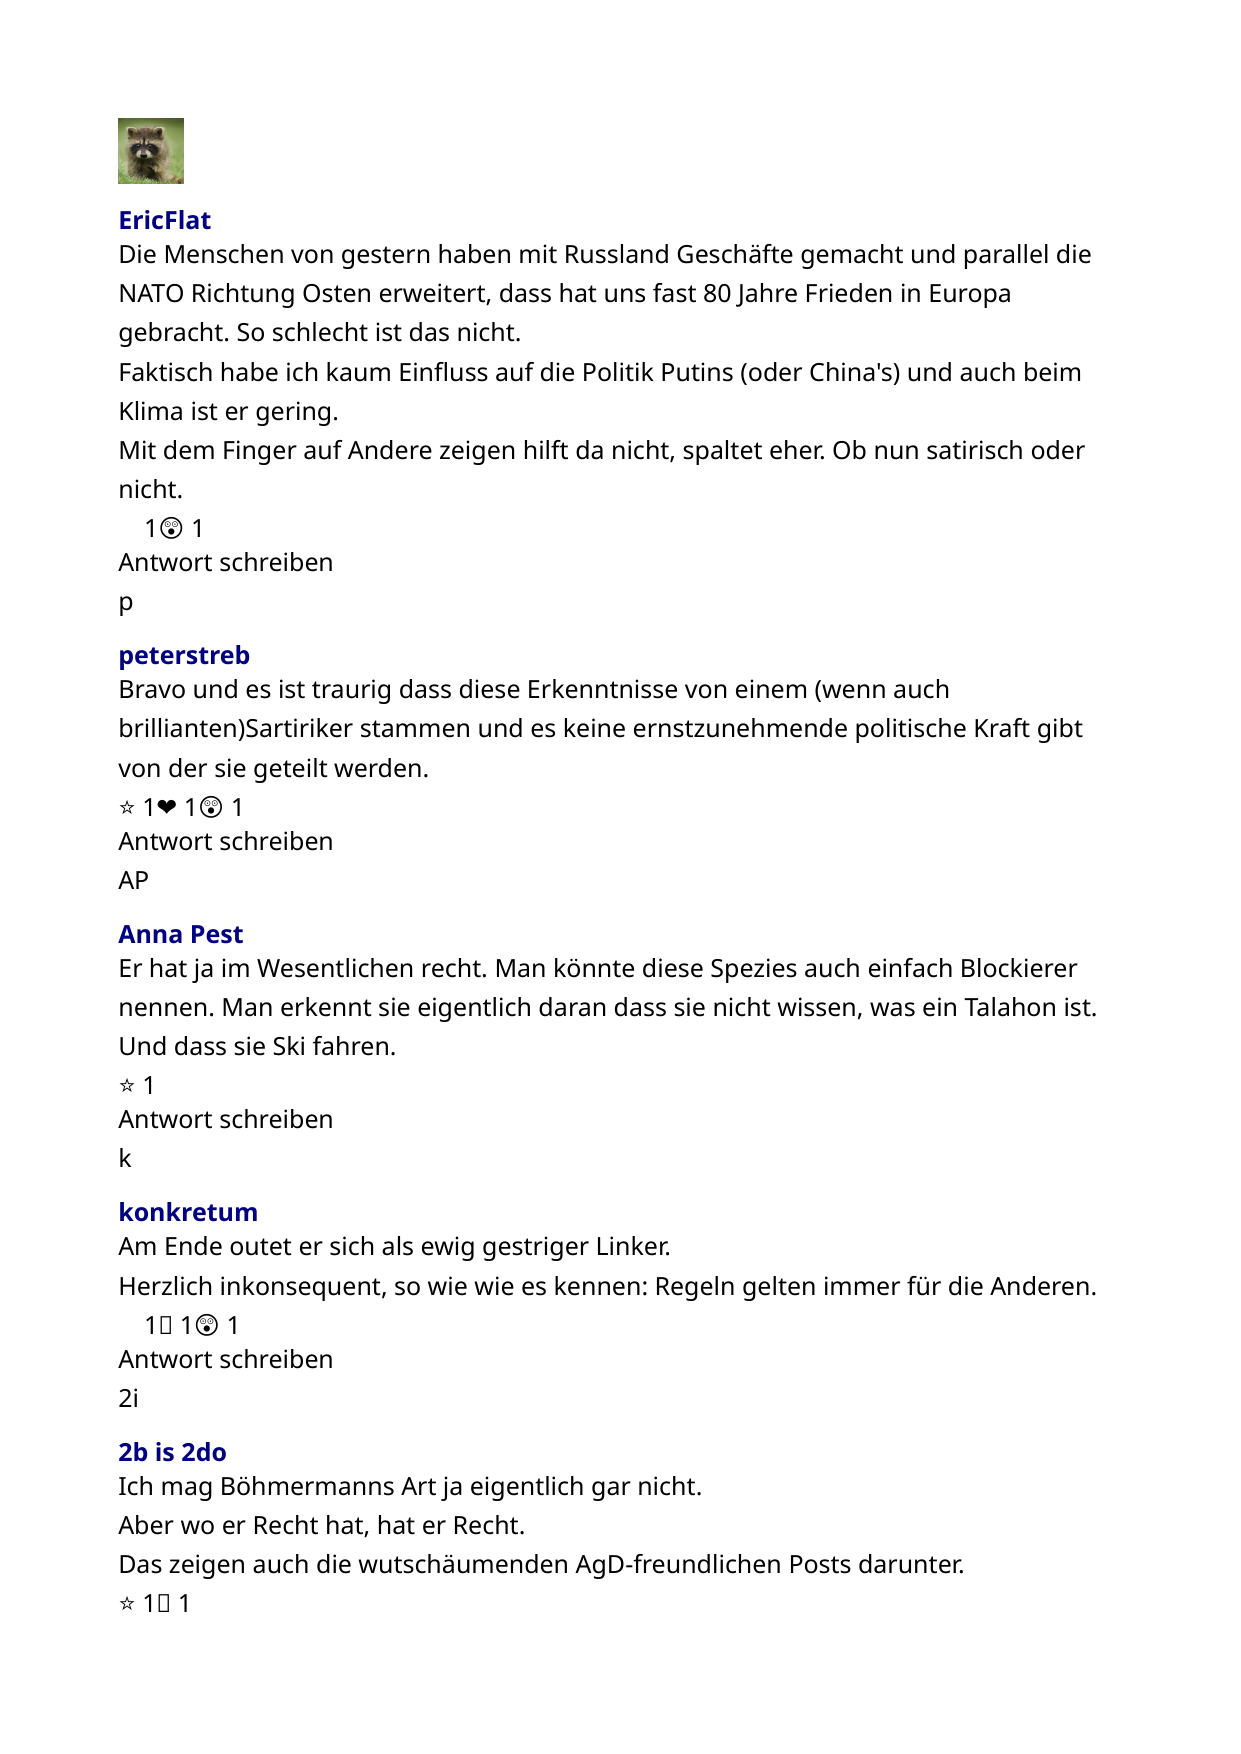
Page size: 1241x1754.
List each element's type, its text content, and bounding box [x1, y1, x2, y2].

text AP [118, 863, 1122, 897]
text 🙁 1🤨 1😲 1 [118, 1307, 1122, 1341]
subtitle Anna Pest [118, 916, 1122, 950]
subtitle EricFlat [118, 203, 1122, 237]
text Faktisch habe ich kaum Einfluss auf die Politik Putins (oder China's) und auch beim Klima ist er gering. [118, 354, 1122, 427]
text Antwort schreiben [118, 823, 1122, 857]
subtitle konkretum [118, 1195, 1122, 1229]
text Mit dem Finger auf Andere zeigen hilft da nicht, spaltet eher. Ob nun satirisch oder nicht. [118, 432, 1122, 506]
text Am Ende outet er sich als ewig gestriger Linker. [118, 1229, 1122, 1263]
text 🤨 1😲 1 [118, 511, 1122, 545]
text Antwort schreiben [118, 1341, 1122, 1375]
text k [118, 1141, 1122, 1175]
text Das zeigen auch die wutschäumenden AgD-freundlichen Posts darunter. [118, 1547, 1122, 1581]
text Antwort schreiben [118, 1102, 1122, 1136]
text Bravo und es ist traurig dass diese Erkenntnisse von einem (wenn auch brillianten)Sartiriker stammen und es keine ernstzunehmende politische Kraft gibt von der sie geteilt werden. [118, 672, 1122, 784]
text Herzlich inkonsequent, so wie wie es kennen: Regeln gelten immer für die Anderen. [118, 1268, 1122, 1302]
text ⭐️ 1🤨 1 [118, 1586, 1122, 1620]
text ⭐️ 1 [118, 1068, 1122, 1102]
text p [118, 584, 1122, 618]
text Die Menschen von gestern haben mit Russland Geschäfte gemacht und parallel die NATO Richtung Osten erweitert, dass hat uns fast 80 Jahre Frieden in Europa gebracht. So schlecht ist das nicht. [118, 237, 1122, 349]
text 2i [118, 1381, 1122, 1414]
text Aber wo er Recht hat, hat er Recht. [118, 1507, 1122, 1542]
subtitle peterstreb [118, 638, 1122, 672]
subtitle 2b is 2do [118, 1434, 1122, 1468]
text Er hat ja im Wesentlichen recht. Man könnte diese Spezies auch einfach Blockierer nennen. Man erkennt sie eigentlich daran dass sie nicht wissen, was ein Talahon ist. Und dass sie Ski fahren. [118, 950, 1122, 1063]
picture [118, 118, 184, 184]
text ⭐️ 1❤️ 1😲 1 [118, 789, 1122, 823]
text Antwort schreiben [118, 545, 1122, 579]
text Ich mag Böhmermanns Art ja eigentlich gar nicht. [118, 1468, 1122, 1502]
